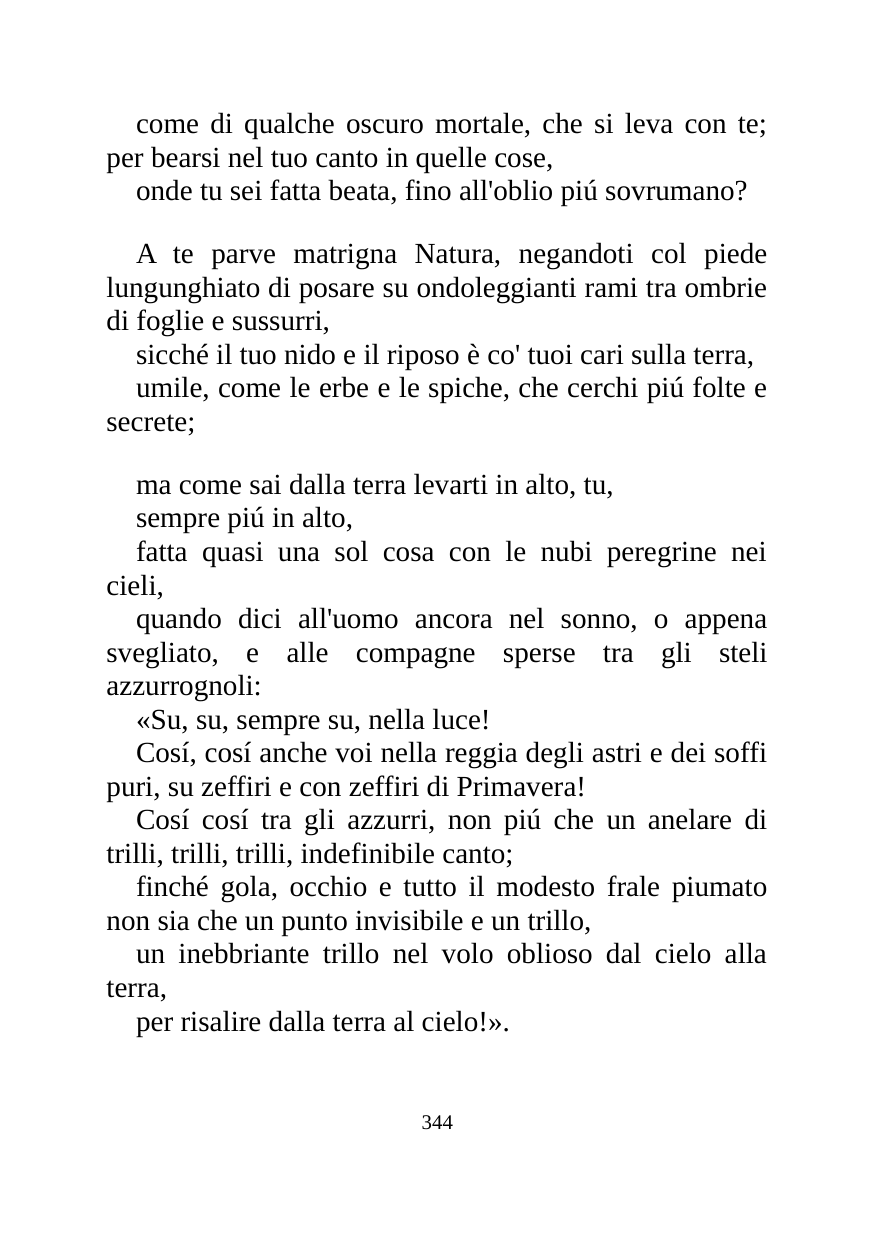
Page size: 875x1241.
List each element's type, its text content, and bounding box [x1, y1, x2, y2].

text sicché il tuo nido e il riposo è co' tuoi cari sulla terra, [106, 337, 768, 371]
text A te parve matrigna Natura, negandoti col piede lungunghiato di posare su ondoleggianti rami tra ombrie di foglie e sussurri, [106, 236, 768, 337]
text fatta quasi una sol cosa con le nubi peregrine nei cieli, [106, 534, 768, 601]
text umile, come le erbe e le spiche, che cerchi piú folte e secrete; [106, 371, 768, 438]
text finché gola, occhio e tutto il modesto frale piumato non sia che un punto invisibile e un trillo, [106, 869, 768, 937]
text Cosí cosí tra gli azzurri, non piú che un anelare di trilli, trilli, trilli, indefinibile canto; [106, 802, 768, 869]
text Cosí, cosí anche voi nella reggia degli astri e dei soffi puri, su zeffiri e con zeffiri di Primavera! [106, 735, 768, 802]
text ma come sai dalla terra levarti in alto, tu, [106, 467, 768, 501]
text quando dici all'uomo ancora nel sonno, o appena svegliato, e alle compagne sperse tra gli steli azzurrognoli: [106, 601, 768, 702]
text per risalire dalla terra al cielo!». [106, 1004, 768, 1037]
text onde tu sei fatta beata, fino all'oblio piú sovrumano? [106, 173, 768, 207]
text sempre piú in alto, [106, 501, 768, 534]
text «Su, su, sempre su, nella luce! [106, 702, 768, 735]
text un inebbriante trillo nel volo oblioso dal cielo alla terra, [106, 937, 768, 1004]
text come di qualche oscuro mortale, che si leva con te; per bearsi nel tuo canto in quelle cose, [106, 106, 768, 173]
